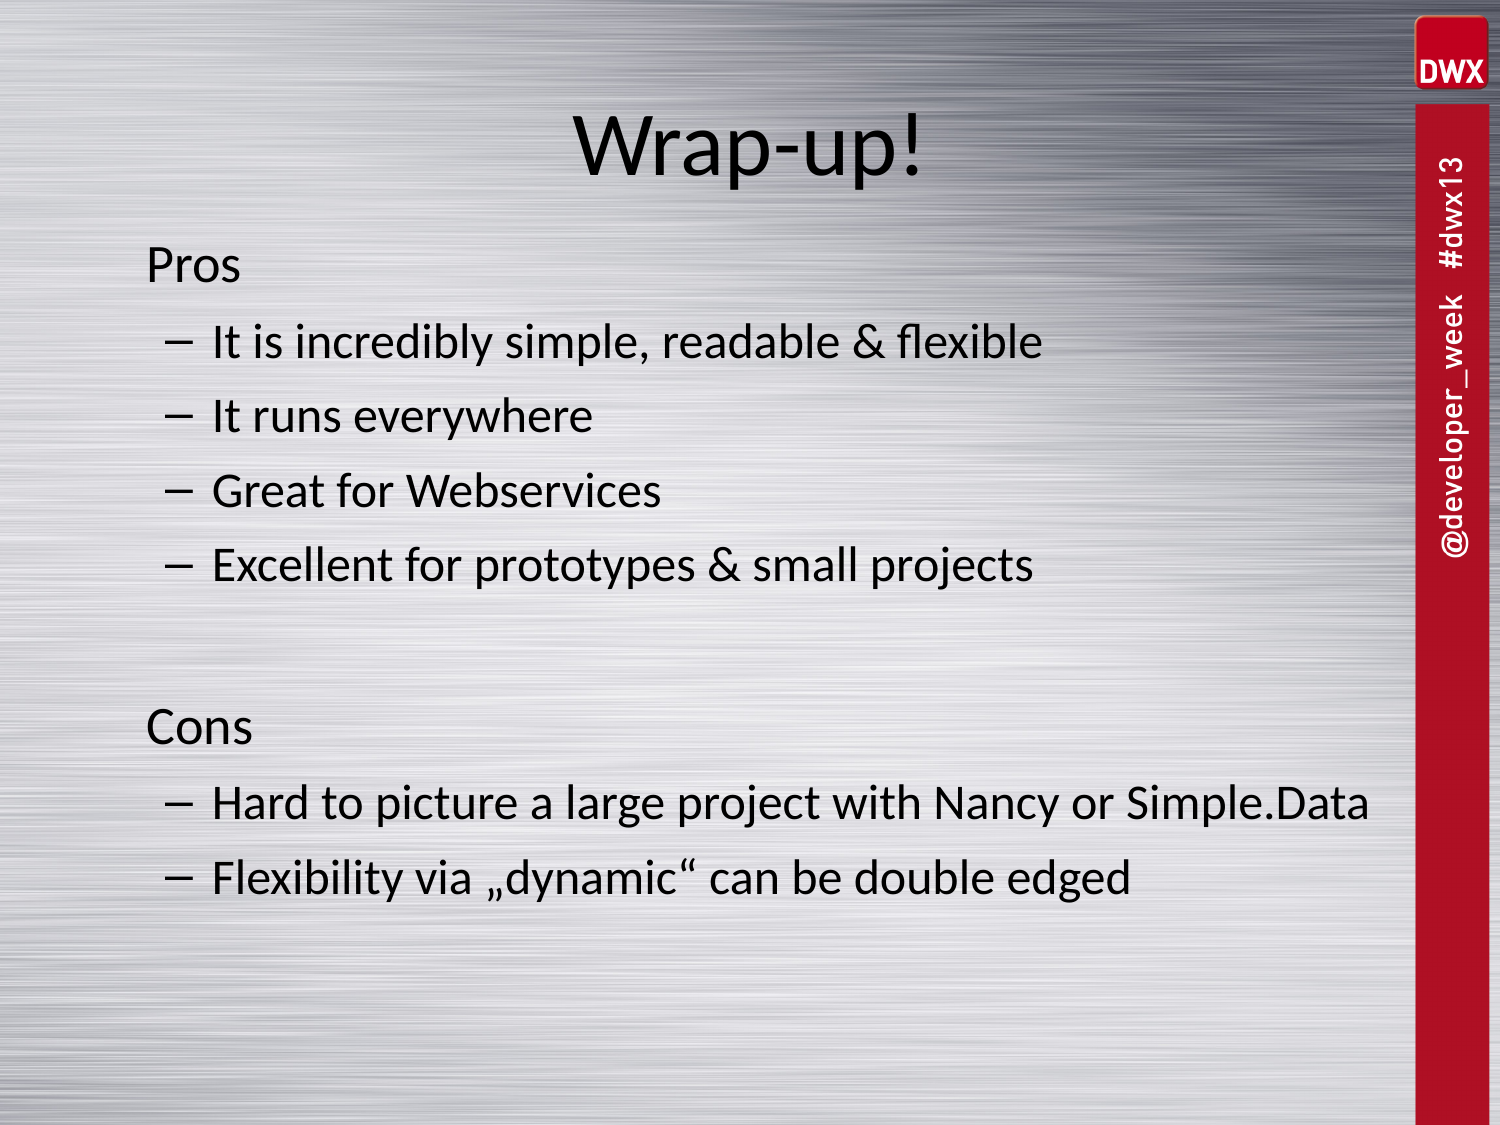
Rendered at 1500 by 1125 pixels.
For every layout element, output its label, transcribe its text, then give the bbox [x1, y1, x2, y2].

picture [0, 0, 1500, 1125]
list Pros It is incredibly simple, readable & flexible It runs everywhere Great for Webservices Excellent for prototypes & small projects Cons Hard to picture a large project with Nancy or Simple.Data Flexibility via „dynamic“ can be double edged [75, 221, 1426, 964]
title Wrap-up! [75, 45, 1426, 221]
